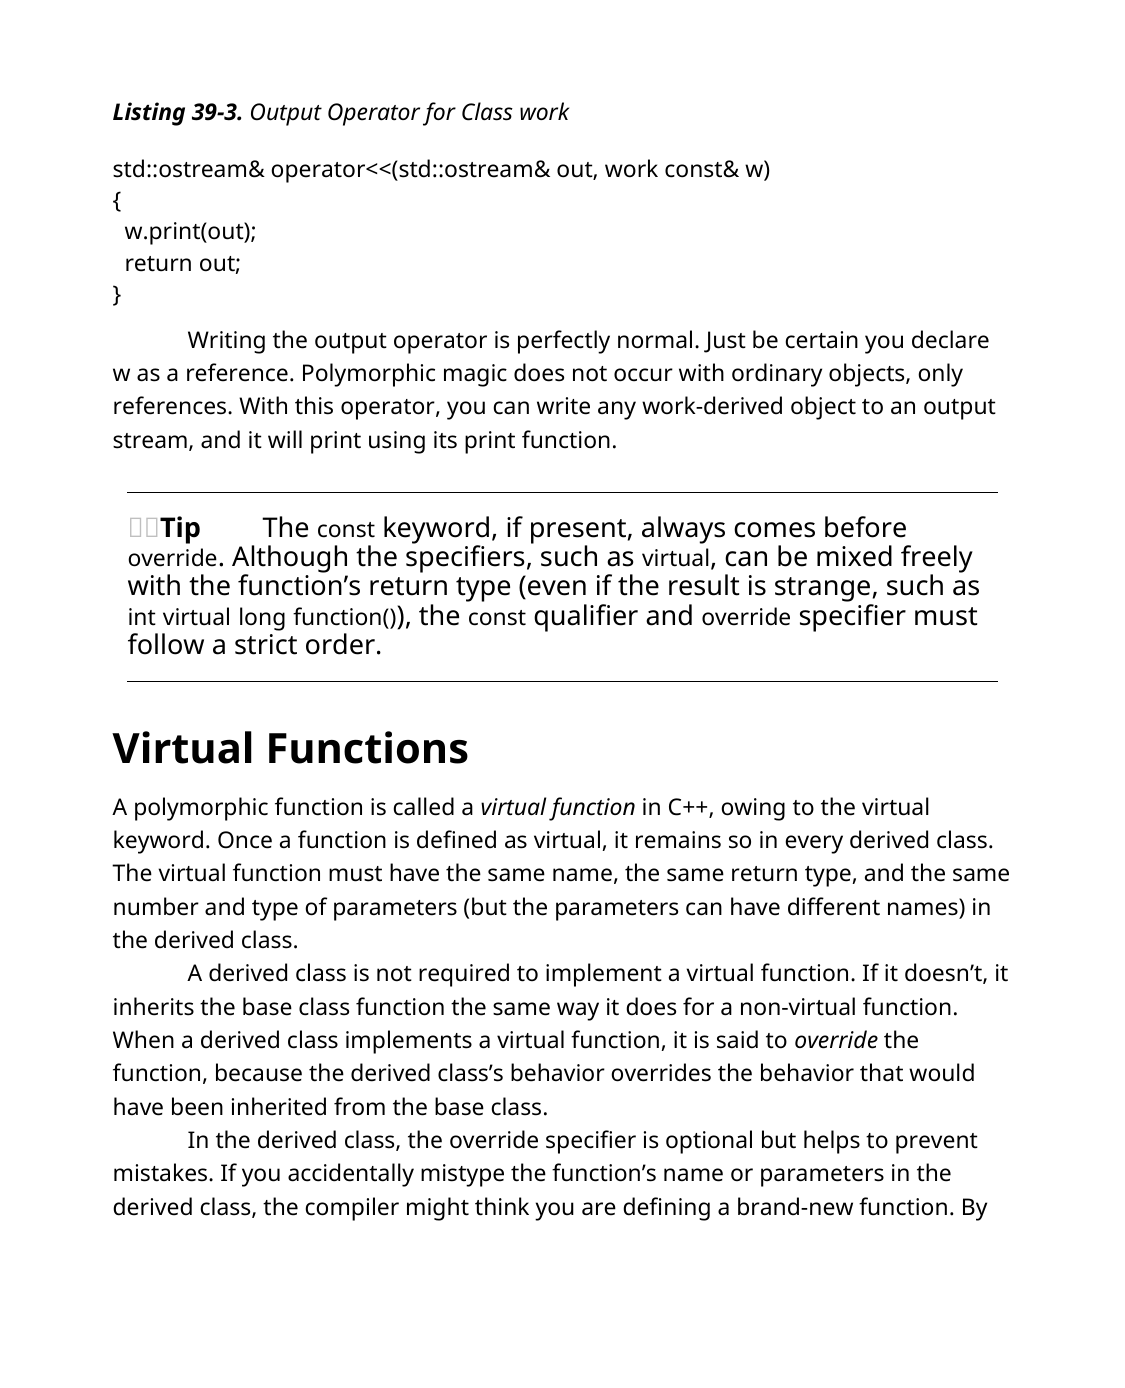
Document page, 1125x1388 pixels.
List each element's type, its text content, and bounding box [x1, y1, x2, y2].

text A polymorphic function is called a virtual function in C++, owing to the virtual keyword. Once a function is defined as virtual, it remains so in every derived class. The virtual function must have the same name, the same return type, and the same number and type of parameters (but the parameters can have different names) in the derived class. [112, 789, 1012, 955]
text Listing 39-3. Output Operator for Class work [112, 96, 1012, 127]
text A derived class is not required to implement a virtual function. If it doesn’t, it inherits the base class function the same way it does for a non-virtual function. When a derived class implements a virtual function, it is said to override the function, because the derived class’s behavior overrides the behavior that would have been inherited from the base class. [112, 955, 1012, 1122]
text std::ostream& operator<<(std::ostream& out, work const& w) [112, 153, 1012, 184]
text { [112, 184, 1012, 215]
text Writing the output operator is perfectly normal. Just be certain you declare w as a reference. Polymorphic magic does not occur with ordinary objects, only references. With this operator, you can write any work-derived object to an output stream, and it will print using its print function. [112, 321, 1012, 455]
text return out; [112, 246, 1012, 278]
text } [112, 278, 1012, 309]
text w.print(out); [112, 215, 1012, 246]
subtitle Virtual Functions [112, 719, 1012, 776]
text Tip The const keyword, if present, always comes before override. Although the specifiers, such as virtual, can be mixed freely with the function’s return type (even if the result is strange, such as int virtual long function()), the const qualifier and override specifier must follow a strict order. [127, 493, 998, 681]
text In the derived class, the override specifier is optional but helps to prevent mistakes. If you accidentally mistype the function’s name or parameters in the derived class, the compiler might think you are defining a brand-new function. By [112, 1122, 1012, 1222]
